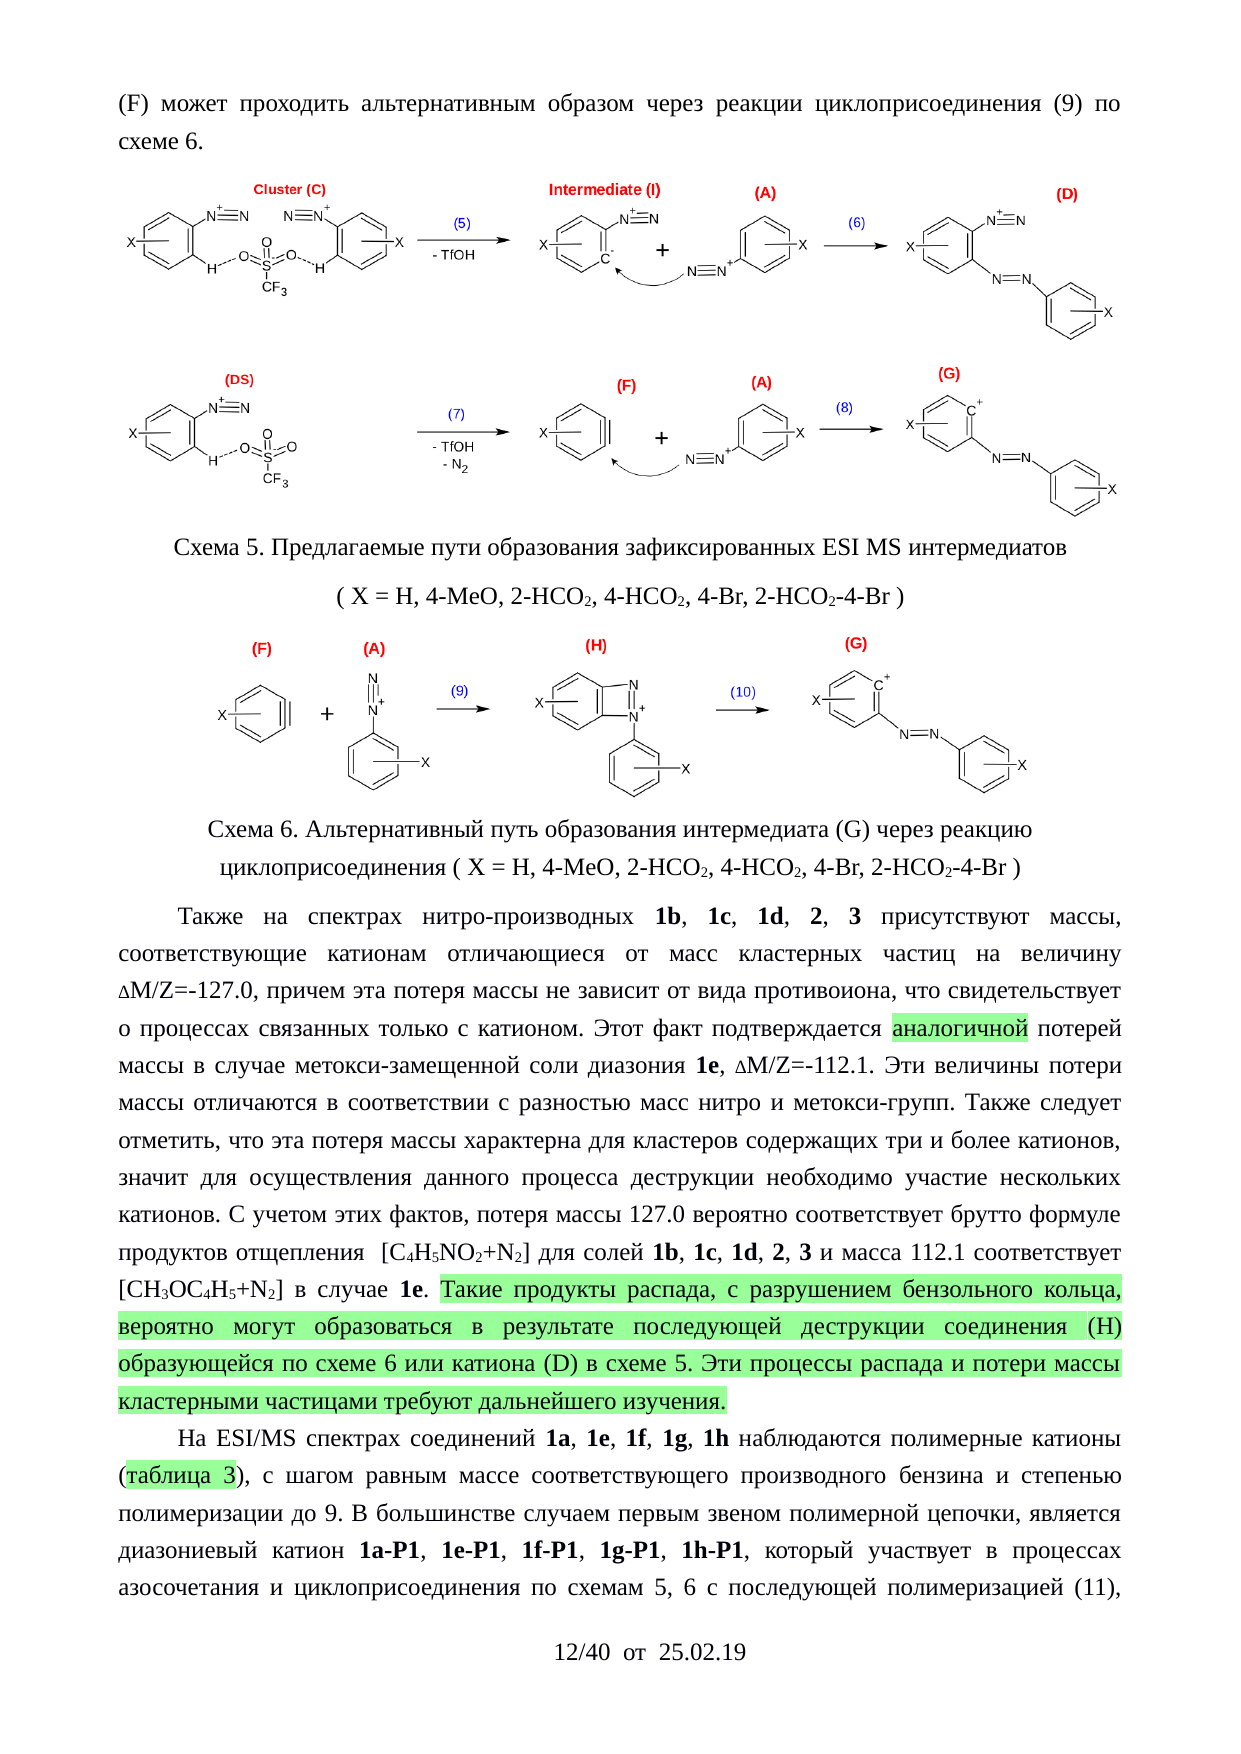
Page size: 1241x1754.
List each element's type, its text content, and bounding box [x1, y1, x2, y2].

text (F) может проходить альтернативным образом через реакции циклоприсоединения (9) по схеме 6. [118, 88, 1122, 154]
text Также на спектрах нитро-производных 1b, 1c, 1d, 2, 3 присутствуют массы, соответствующие катионам отличающиеся от масс кластерных частиц на величину ∆M/Z=‑127.0, причем эта потеря массы не зависит от вида противоиона, что свидетельствует о процессах связанных только с катионом. Этот факт подтверждается аналогичной потерей массы в случае метокси-замещенной соли диазония 1e, ∆M/Z=‑112.1. Эти величины потери массы отличаются в соответствии с разностью масс нитро и метокси-групп. Также следует отметить, что эта потеря массы характерна для кластеров содержащих три и более катионов, значит для осуществления данного процесса деструкции необходимо участие нескольких катионов. С учетом этих фактов, потеря массы 127.0 вероятно соответствует брутто формуле продуктов отщепления [C4H5NO2+N2] для солей 1b, 1c, 1d, 2, 3 и масса 112.1 соответствует [CH3OC4H5+N2] в случае 1e. Такие продукты распада, с разрушением бензольного кольца, вероятно могут образоваться в результате последующей деструкции соединения (H) образующейся по схеме 6 или катиона (D) в схеме 5. Эти процессы распада и потери массы кластерными частицами требуют дальнейшего изучения. [118, 901, 1122, 1414]
picture [118, 359, 1123, 524]
text Схема 6. Альтернативный путь образования интермедиата (G) через реакцию циклоприсоединения ( X = H, 4-MeO, 2-HCO2, 4-HCO2, 4-Br, 2-HCO2-4-Br ) [118, 814, 1122, 881]
picture [118, 175, 1123, 351]
text На ESI/MS спектрах соединений 1a, 1e, 1f, 1g, 1h наблюдаются полимерные катионы (таблица 3), с шагом равным массе соответствующего производного бензина и степенью полимеризации до 9. В большинстве случаем первым звеном полимерной цепочки, является диазониевый катион 1a-P1, 1e-P1, 1f-P1, 1g-P1, 1h-P1, который участвует в процессах азосочетания и циклоприсоединения по схемам 5, 6 с последующей полимеризацией (11), [118, 1423, 1122, 1601]
text ( X = H, 4-MeO, 2-HCO2, 4-HCO2, 4-Br, 2-HCO2-4-Br ) [118, 581, 1122, 610]
picture [206, 630, 1035, 806]
text Схема 5. Предлагаемые пути образования зафиксированных ESI MS интермедиатов [118, 532, 1122, 561]
